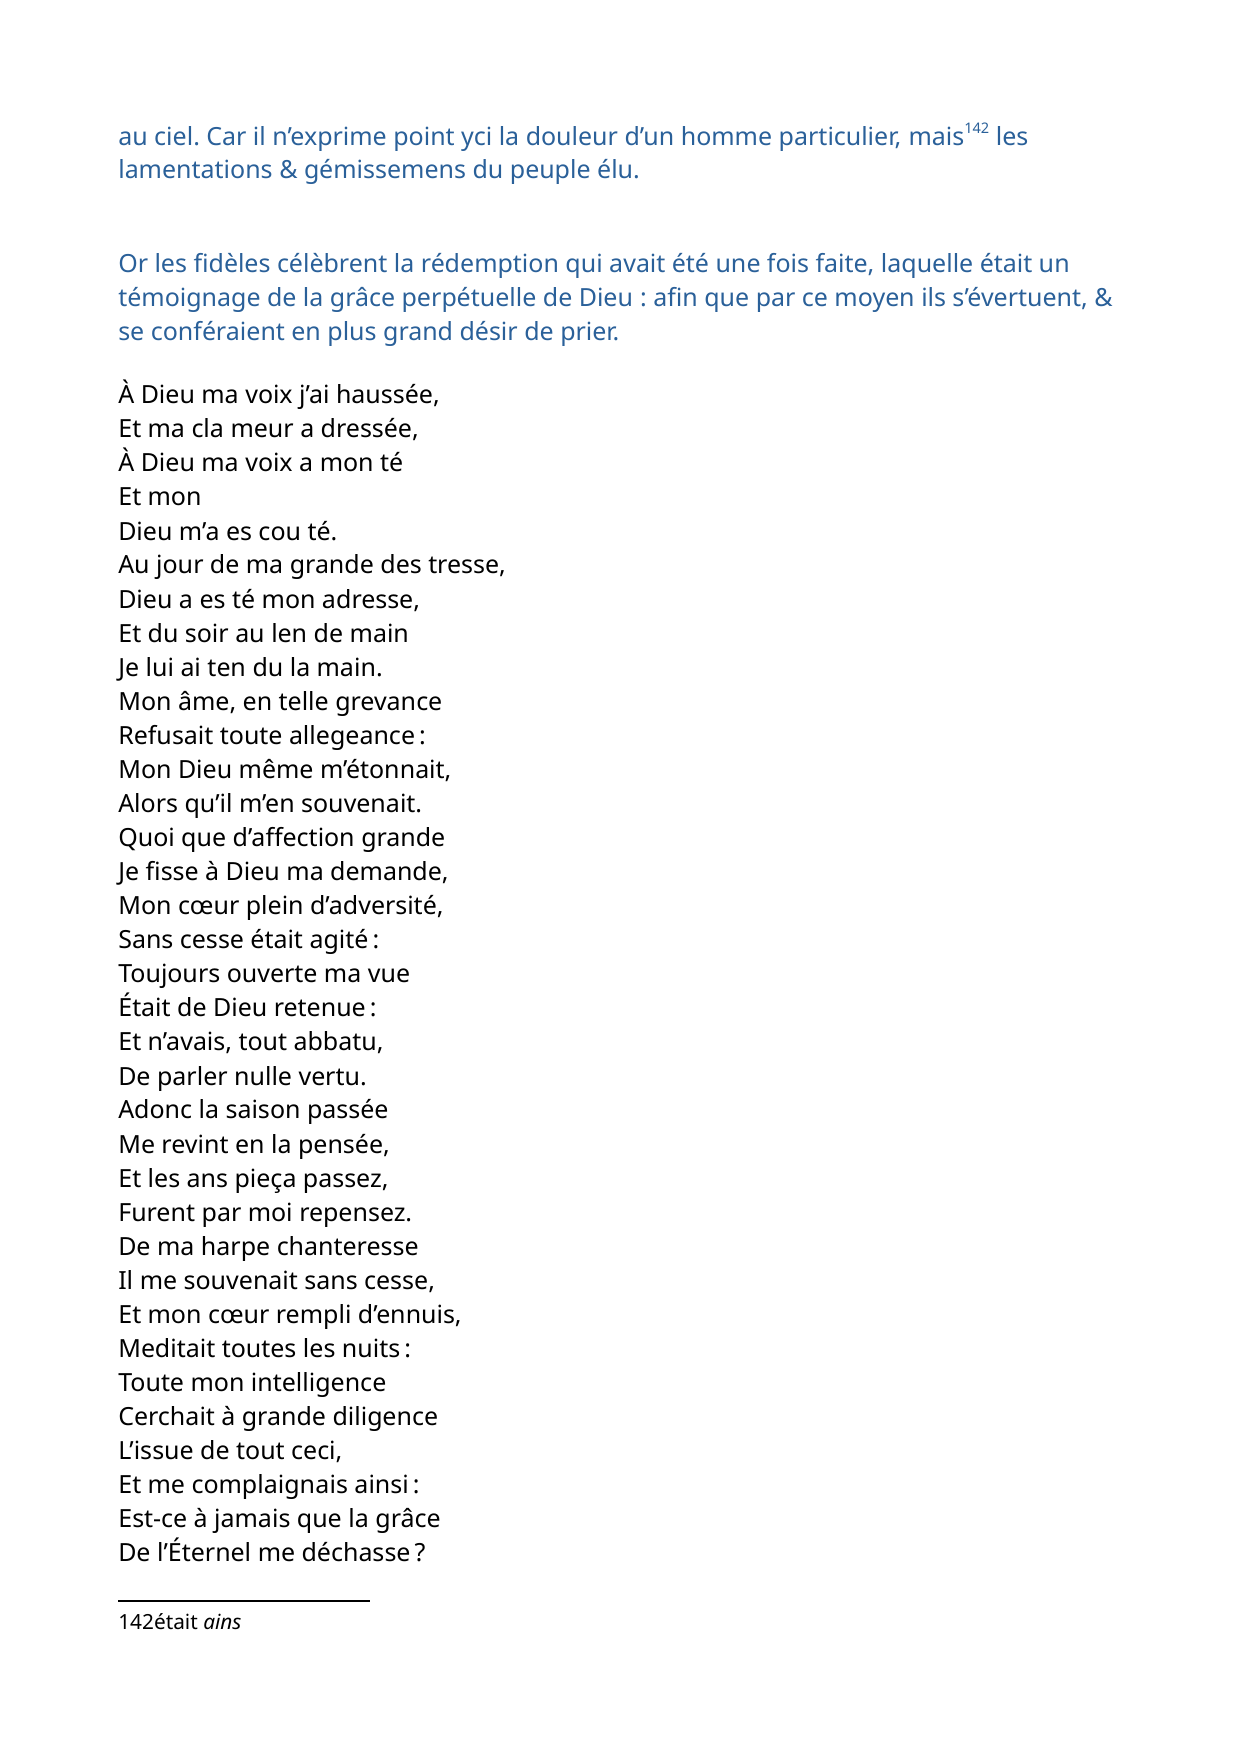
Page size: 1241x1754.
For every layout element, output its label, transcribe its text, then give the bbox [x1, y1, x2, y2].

text Et me complaignais ainsi : [118, 1467, 1122, 1501]
text Quoi que d’affection grande [118, 820, 1122, 854]
text au ciel. Car il n’exprime point yci la douleur d’un homme particulier, mais les lamentations & gémissemens du peuple élu. [118, 118, 1122, 186]
text Dieu m’a es cou té. [118, 513, 1122, 547]
text De l’Éternel me déchasse ? [118, 1535, 1122, 1569]
text À Dieu ma voix j’ai haussée, [118, 377, 1122, 411]
text Meditait toutes les nuits : [118, 1331, 1122, 1365]
text Était de Dieu retenue : [118, 990, 1122, 1024]
text Furent par moi repensez. [118, 1194, 1122, 1228]
text Toute mon intelligence [118, 1365, 1122, 1399]
text Mon Dieu même m’étonnait, [118, 752, 1122, 786]
text À Dieu ma voix a mon té [118, 445, 1122, 479]
text Adonc la saison passée [118, 1092, 1122, 1126]
text Dieu a es té mon adresse, [118, 581, 1122, 615]
text Et mon cœur rempli d’ennuis, [118, 1297, 1122, 1331]
text L’issue de tout ceci, [118, 1433, 1122, 1467]
text Refusait toute allegeance : [118, 717, 1122, 752]
text De ma harpe chanteresse [118, 1228, 1122, 1262]
text Mon âme, en telle grevance [118, 683, 1122, 717]
text Et du soir au len de main [118, 615, 1122, 649]
text Alors qu’il m’en souvenait. [118, 786, 1122, 820]
text Or les fidèles célèbrent la rédemption qui avait été une fois faite, laquelle était un témoignage de la grâce perpétuelle de Dieu : afin que par ce moyen ils s’évertuent, & se conféraient en plus grand désir de prier. [118, 245, 1122, 347]
text Et ma cla meur a dressée, [118, 411, 1122, 445]
text était ains [118, 1607, 1122, 1636]
text Est-ce à jamais que la grâce [118, 1501, 1122, 1535]
text Je lui ai ten du la main. [118, 649, 1122, 683]
text Je fisse à Dieu ma demande, [118, 854, 1122, 888]
text De parler nulle vertu. [118, 1058, 1122, 1092]
text Cerchait à grande diligence [118, 1399, 1122, 1433]
text Toujours ouverte ma vue [118, 956, 1122, 990]
text Et les ans pieça passez, [118, 1160, 1122, 1194]
text Il me souvenait sans cesse, [118, 1262, 1122, 1297]
text Et n’avais, tout abbatu, [118, 1024, 1122, 1058]
text Me revint en la pensée, [118, 1126, 1122, 1160]
text Et mon [118, 479, 1122, 513]
text Mon cœur plein d’adversité, [118, 888, 1122, 922]
text Sans cesse était agité : [118, 922, 1122, 956]
text Au jour de ma grande des tresse, [118, 547, 1122, 581]
